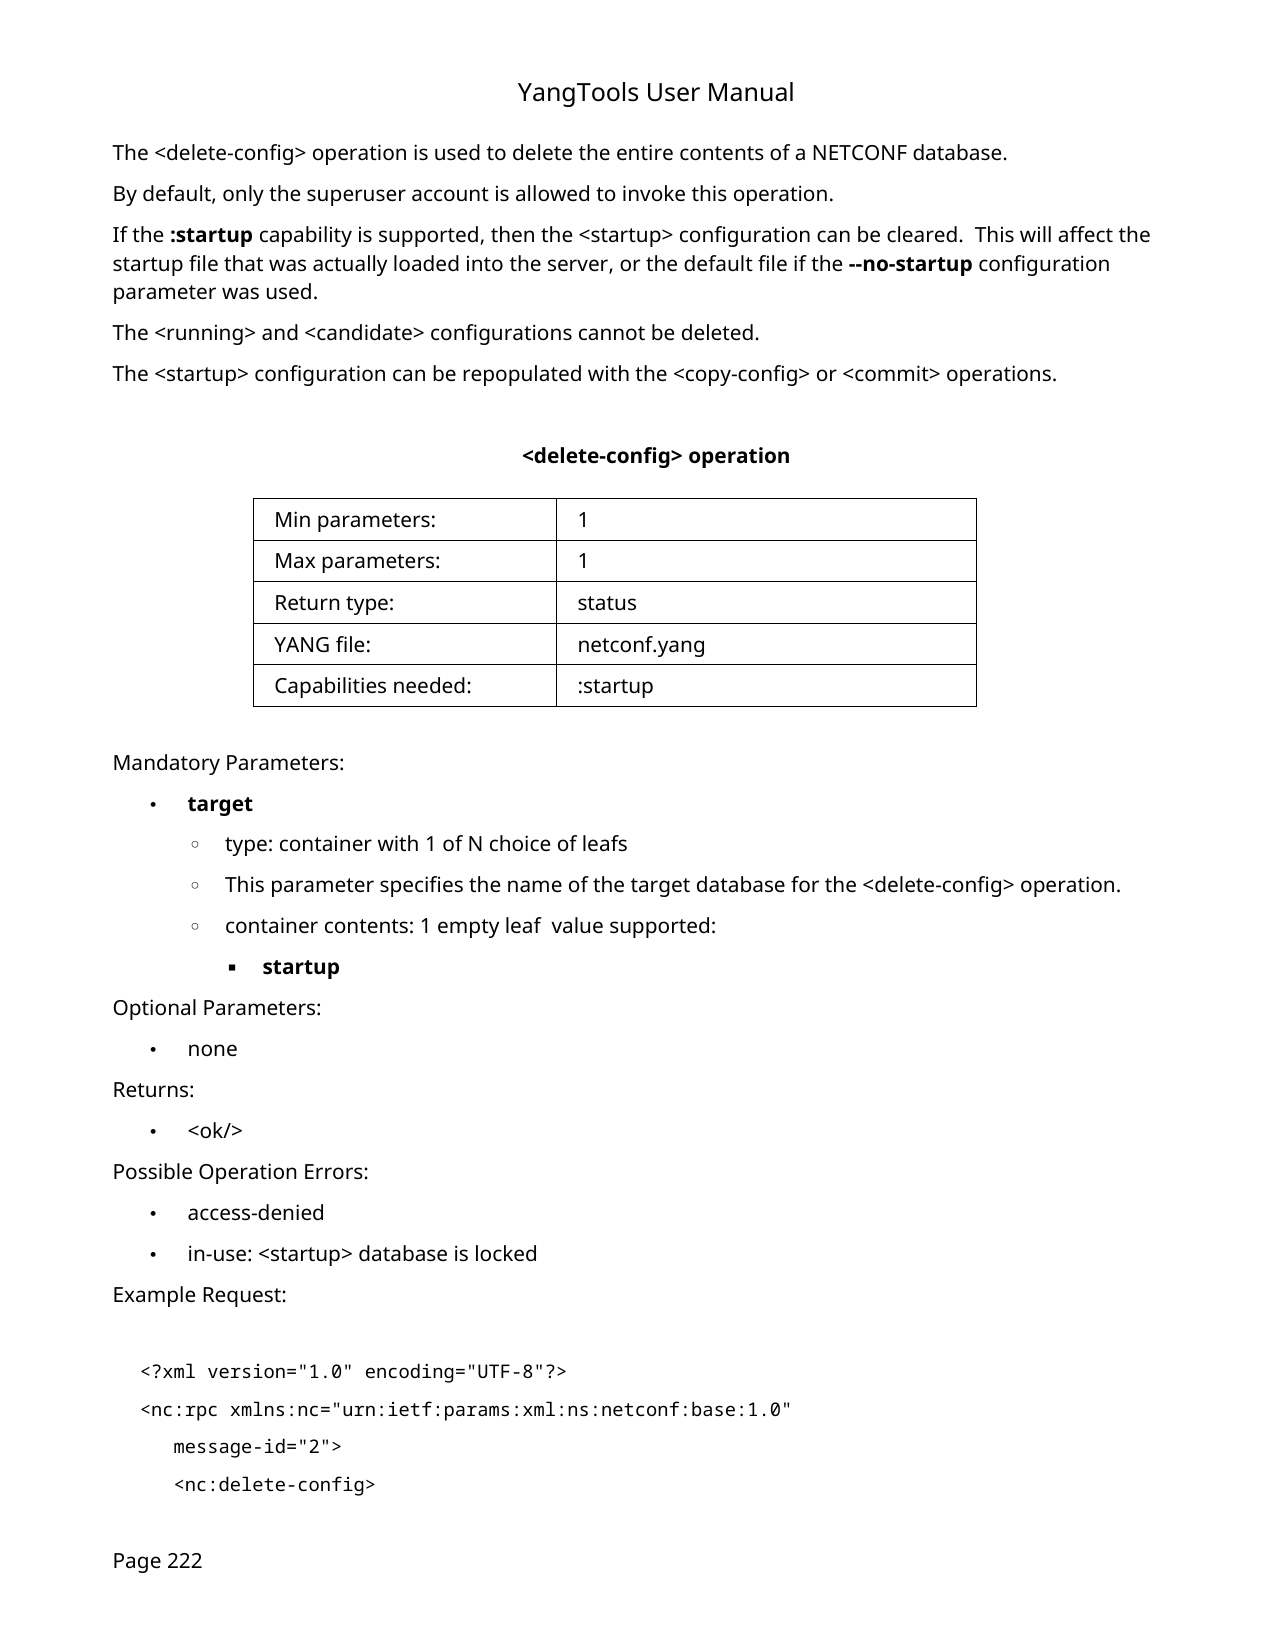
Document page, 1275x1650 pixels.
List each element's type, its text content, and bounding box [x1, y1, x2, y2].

text The <delete-config> operation is used to delete the entire contents of a NETCONF database. [112, 138, 1200, 167]
list type: container with 1 of N choice of leafs [187, 829, 1200, 858]
text <nc:delete-config> [139, 1471, 1200, 1496]
list This parameter specifies the name of the target database for the <delete-config> operation. [187, 871, 1200, 899]
text Example Request: [112, 1280, 1200, 1308]
table_header 1 [557, 499, 976, 539]
text <nc:rpc xmlns:nc="urn:ietf:params:xml:ns:netconf:base:1.0" [139, 1396, 1200, 1421]
list none [150, 1034, 1200, 1063]
table_cell 1 [557, 541, 976, 581]
list startup [225, 952, 1200, 981]
table_cell YANG file: [254, 624, 556, 664]
table_header Min parameters: [254, 499, 556, 539]
table_cell netconf.yang [557, 624, 976, 664]
text message-id="2"> [139, 1433, 1200, 1459]
list in-use: <startup> database is locked [150, 1239, 1200, 1267]
list <ok/> [150, 1116, 1200, 1144]
list access-denied [150, 1198, 1200, 1226]
text The <startup> configuration can be repopulated with the <copy-config> or <commit> operations. [112, 359, 1200, 388]
list container contents: 1 empty leaf value supported: [187, 911, 1200, 940]
text If the :startup capability is supported, then the <startup> configuration can be cleared. This will affect the startup file that was actually loaded into the server, or the default file if the --no-startup configuration parameter was used. [112, 220, 1200, 306]
text Mandatory Parameters: [112, 748, 1200, 776]
text By default, only the superuser account is allowed to invoke this operation. [112, 179, 1200, 208]
text <?xml version="1.0" encoding="UTF-8"?> [139, 1358, 1200, 1384]
list target [150, 789, 1200, 817]
text The <running> and <candidate> configurations cannot be deleted. [112, 318, 1200, 347]
table_cell :startup [557, 665, 976, 706]
table_cell Max parameters: [254, 541, 556, 581]
subtitle <delete-config> operation [127, 441, 1185, 469]
table_cell Capabilities needed: [254, 665, 556, 706]
table_cell status [557, 582, 976, 623]
text Returns: [112, 1075, 1200, 1104]
text Optional Parameters: [112, 993, 1200, 1022]
text Possible Operation Errors: [112, 1157, 1200, 1186]
table_cell Return type: [254, 582, 556, 623]
